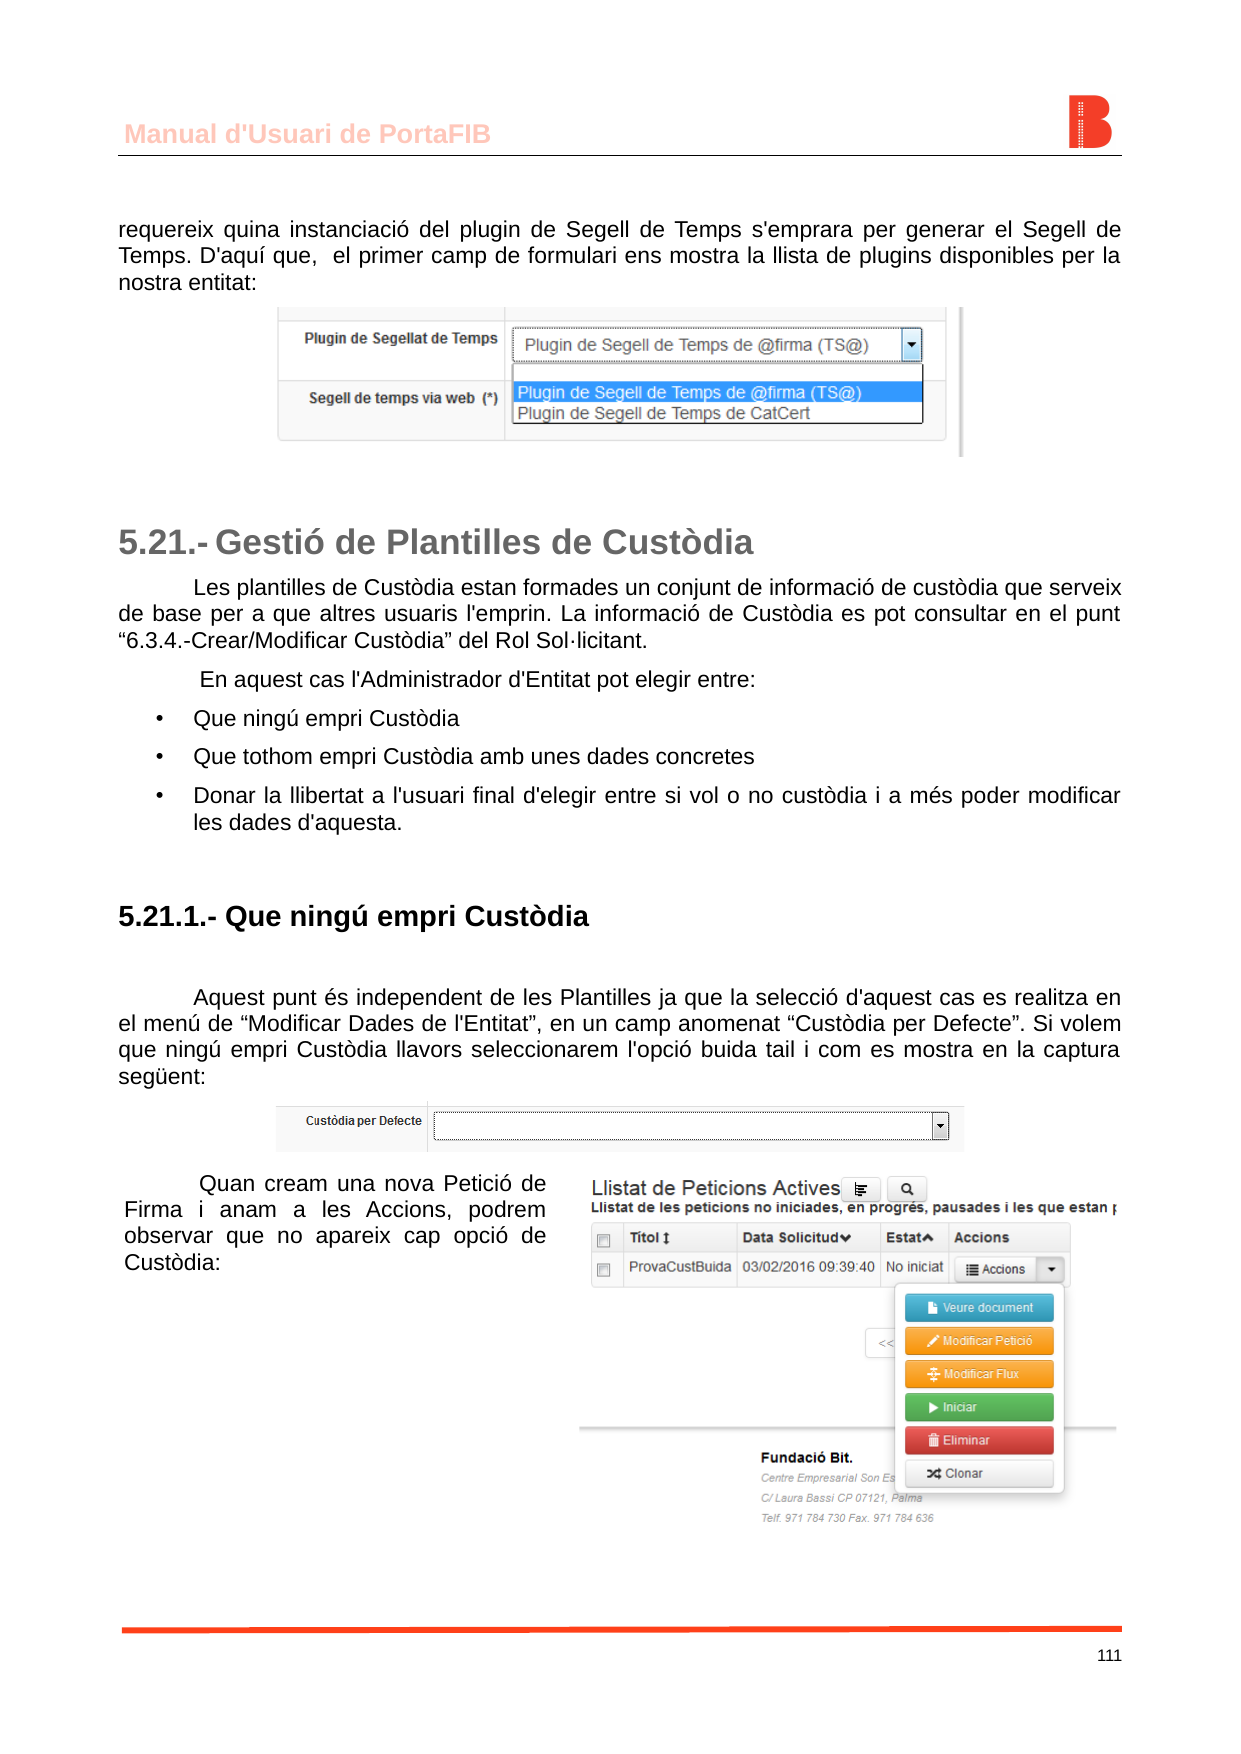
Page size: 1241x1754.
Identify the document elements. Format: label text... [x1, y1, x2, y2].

table_header [553, 1164, 1122, 1545]
picture [579, 1169, 1117, 1540]
text En aquest cas l'Administrador d'Entitat pot elegir entre: [118, 666, 1122, 692]
list Donar la llibertat a l'usuari final d'elegir entre si vol o no custòdia i a més poder modificar les dades d'aquesta. [156, 782, 1122, 835]
picture [269, 307, 971, 457]
text Aquest punt és independent de les Plantilles ja que la selecció d'aquest cas es realitza en el menú de “Modificar Dades de l'Entitat”, en un camp anomenat “Custòdia per Defecte”. Si volem que ningú empri Custòdia llavors seleccionarem l'opció buida tail i com es mostra en la captura següent: [118, 984, 1122, 1089]
subtitle Que ningú empri Custòdia [118, 899, 1122, 932]
subtitle Gestió de Plantilles de Custòdia [118, 521, 1122, 562]
list Que tothom empri Custòdia amb unes dades concretes [156, 743, 1122, 770]
picture [1063, 94, 1117, 150]
text requereix quina instanciació del plugin de Segell de Temps s'emprara per generar el Segell de Temps. D'aquí que, el primer camp de formulari ens mostra la llista de plugins disponibles per la nostra entitat: [118, 216, 1122, 295]
text Les plantilles de Custòdia estan formades un conjunt de informació de custòdia que serveix de base per a que altres usuaris l'emprin. La informació de Custòdia es pot consultar en el punt “6.3.4.-Crear/Modificar Custòdia” del Rol Sol·licitant. [118, 574, 1122, 653]
list Que ningú empri Custòdia [156, 704, 1122, 731]
table_header Quan cream una nova Petició de Firma i anam a les Accions, podrem observar que no apareix cap opció de Custòdia: [118, 1164, 552, 1545]
picture [275, 1101, 965, 1152]
